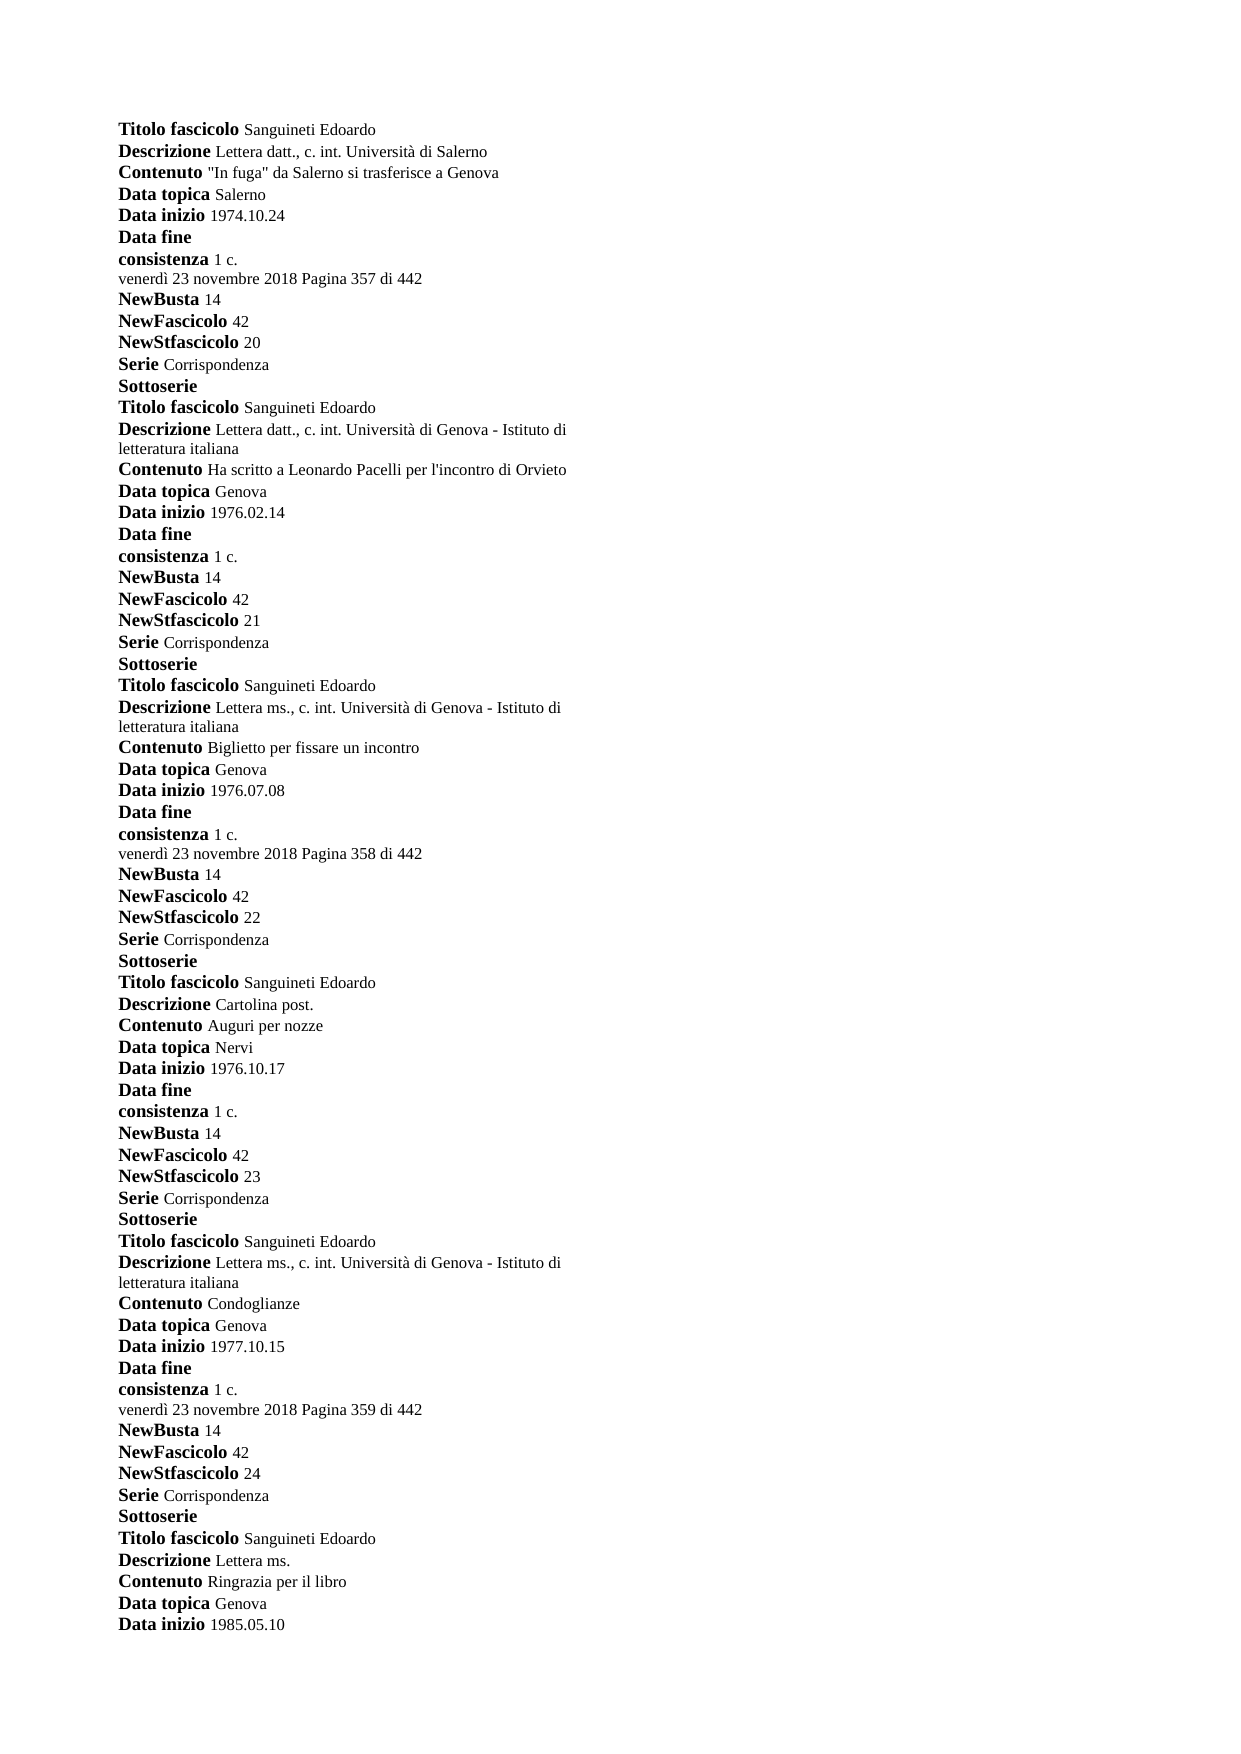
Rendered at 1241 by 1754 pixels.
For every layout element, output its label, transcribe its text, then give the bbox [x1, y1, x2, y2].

text Data fine [118, 801, 1122, 822]
text consistenza 1 c. [118, 544, 1122, 566]
text NewBusta 14 [118, 566, 1122, 588]
text Data topica Nervi [118, 1036, 1122, 1057]
text Data fine [118, 523, 1122, 544]
text letteratura italiana [118, 717, 1122, 736]
text NewBusta 14 [118, 1419, 1122, 1441]
text NewStfascicolo 22 [118, 906, 1122, 928]
text Descrizione Lettera datt., c. int. Università di Genova - Istituto di [118, 418, 1122, 439]
text NewFascicolo 42 [118, 1441, 1122, 1462]
text Titolo fascicolo Sanguineti Edoardo [118, 1527, 1122, 1548]
text NewBusta 14 [118, 288, 1122, 310]
text NewStfascicolo 21 [118, 609, 1122, 631]
text Data topica Genova [118, 1314, 1122, 1335]
text Data inizio 1985.05.10 [118, 1613, 1122, 1635]
text Contenuto Auguri per nozze [118, 1014, 1122, 1036]
text Data inizio 1974.10.24 [118, 204, 1122, 226]
text Titolo fascicolo Sanguineti Edoardo [118, 118, 1122, 140]
text Descrizione Lettera ms., c. int. Università di Genova - Istituto di [118, 1251, 1122, 1273]
text Data fine [118, 226, 1122, 247]
text Data topica Salerno [118, 183, 1122, 204]
text Sottoserie [118, 652, 1122, 674]
text Serie Corrispondenza [118, 1484, 1122, 1505]
text Data topica Genova [118, 1592, 1122, 1613]
text Sottoserie [118, 1208, 1122, 1230]
text Sottoserie [118, 949, 1122, 971]
text Data inizio 1977.10.15 [118, 1335, 1122, 1357]
text Data inizio 1976.10.17 [118, 1057, 1122, 1079]
text Titolo fascicolo Sanguineti Edoardo [118, 674, 1122, 696]
text Sottoserie [118, 374, 1122, 396]
text NewStfascicolo 24 [118, 1462, 1122, 1484]
text NewStfascicolo 23 [118, 1165, 1122, 1187]
text Descrizione Lettera datt., c. int. Università di Salerno [118, 140, 1122, 161]
text Contenuto "In fuga" da Salerno si trasferisce a Genova [118, 161, 1122, 183]
text Data fine [118, 1079, 1122, 1100]
text Data topica Genova [118, 480, 1122, 501]
text NewFascicolo 42 [118, 588, 1122, 609]
text consistenza 1 c. [118, 1378, 1122, 1400]
text Serie Corrispondenza [118, 631, 1122, 652]
text Contenuto Biglietto per fissare un incontro [118, 736, 1122, 758]
text letteratura italiana [118, 1273, 1122, 1292]
text Titolo fascicolo Sanguineti Edoardo [118, 971, 1122, 993]
text Data inizio 1976.02.14 [118, 501, 1122, 523]
text Sottoserie [118, 1505, 1122, 1527]
text Descrizione Cartolina post. [118, 993, 1122, 1014]
text Data fine [118, 1357, 1122, 1378]
text venerdì 23 novembre 2018 Pagina 357 di 442 [118, 269, 1122, 288]
text venerdì 23 novembre 2018 Pagina 359 di 442 [118, 1400, 1122, 1419]
text NewFascicolo 42 [118, 1143, 1122, 1165]
text Data topica Genova [118, 758, 1122, 779]
text Serie Corrispondenza [118, 353, 1122, 374]
text Descrizione Lettera ms. [118, 1548, 1122, 1570]
text NewFascicolo 42 [118, 885, 1122, 906]
text Titolo fascicolo Sanguineti Edoardo [118, 1230, 1122, 1251]
text consistenza 1 c. [118, 1100, 1122, 1122]
text Serie Corrispondenza [118, 928, 1122, 949]
text NewBusta 14 [118, 1122, 1122, 1143]
text consistenza 1 c. [118, 247, 1122, 269]
text Serie Corrispondenza [118, 1187, 1122, 1208]
text Contenuto Condoglianze [118, 1292, 1122, 1314]
text letteratura italiana [118, 439, 1122, 458]
text NewStfascicolo 20 [118, 331, 1122, 353]
text NewBusta 14 [118, 863, 1122, 885]
text venerdì 23 novembre 2018 Pagina 358 di 442 [118, 844, 1122, 863]
text NewFascicolo 42 [118, 310, 1122, 331]
text consistenza 1 c. [118, 822, 1122, 844]
text Data inizio 1976.07.08 [118, 779, 1122, 801]
text Descrizione Lettera ms., c. int. Università di Genova - Istituto di [118, 696, 1122, 717]
text Contenuto Ha scritto a Leonardo Pacelli per l'incontro di Orvieto [118, 458, 1122, 480]
text Contenuto Ringrazia per il libro [118, 1570, 1122, 1592]
text Titolo fascicolo Sanguineti Edoardo [118, 396, 1122, 418]
